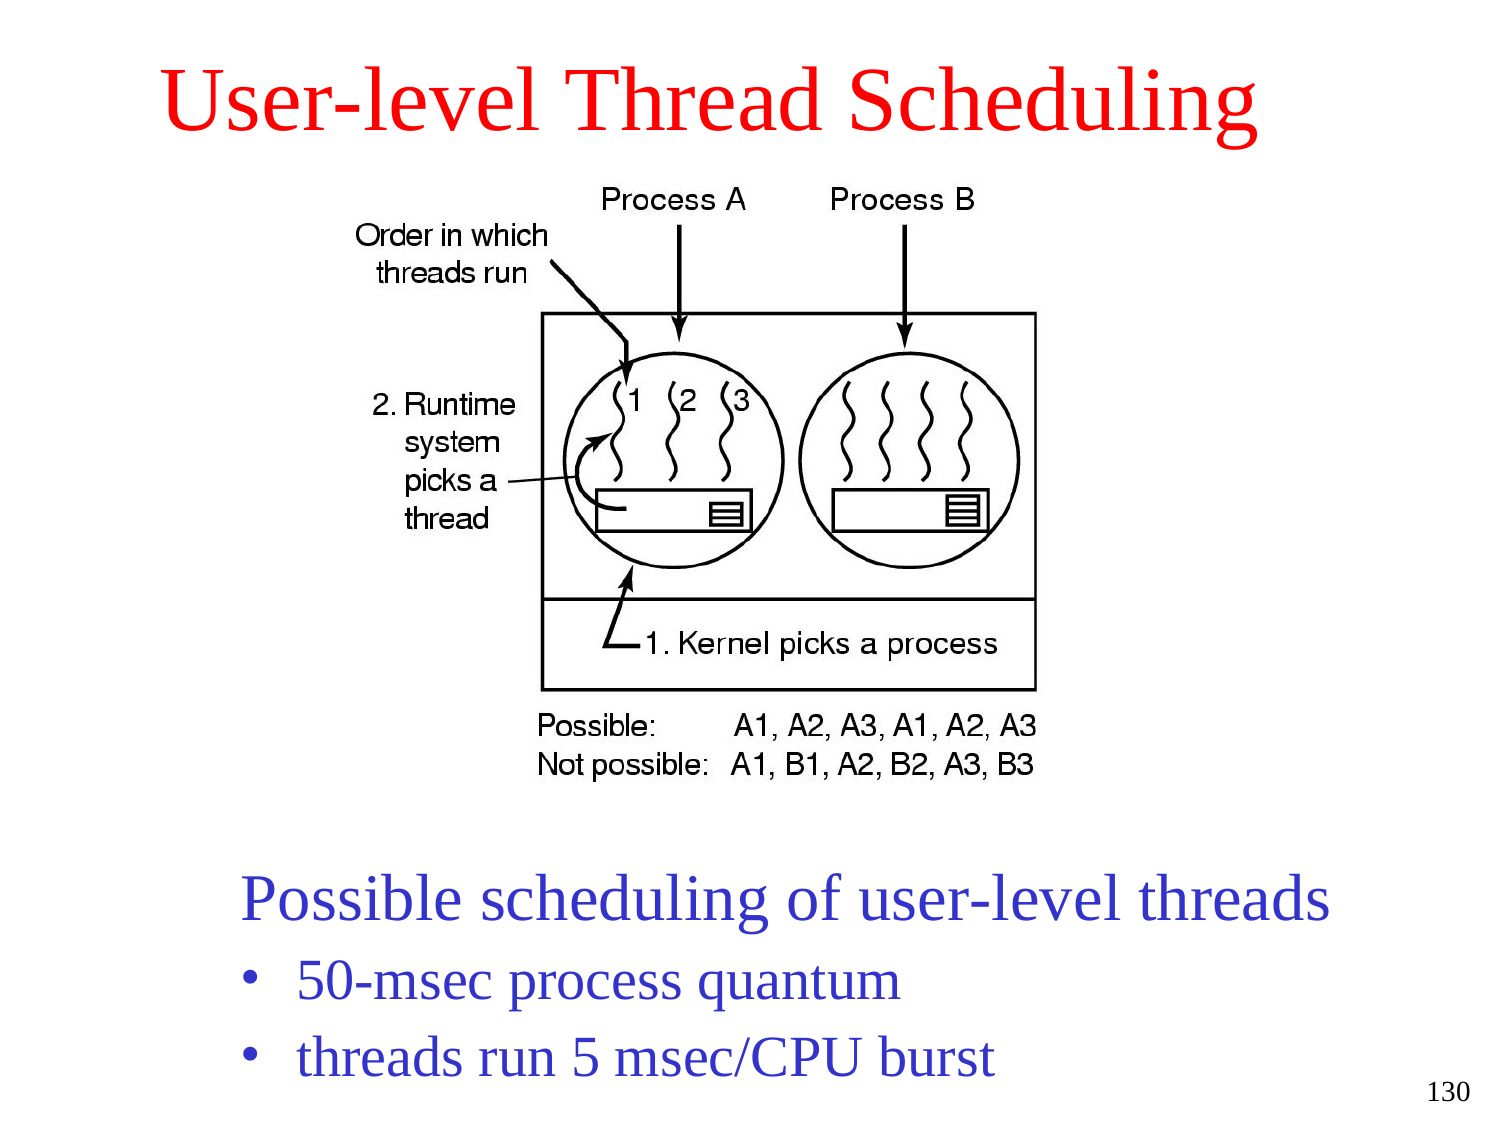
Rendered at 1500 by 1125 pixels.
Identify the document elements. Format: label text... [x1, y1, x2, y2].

text_box User-level Thread Scheduling [84, 0, 1360, 188]
text_box [1404, 1064, 1486, 1125]
text_box Possible scheduling of user-level threads 50-msec process quantum threads run 5 msec/CPU burst [225, 854, 1500, 940]
picture [356, 177, 1108, 784]
